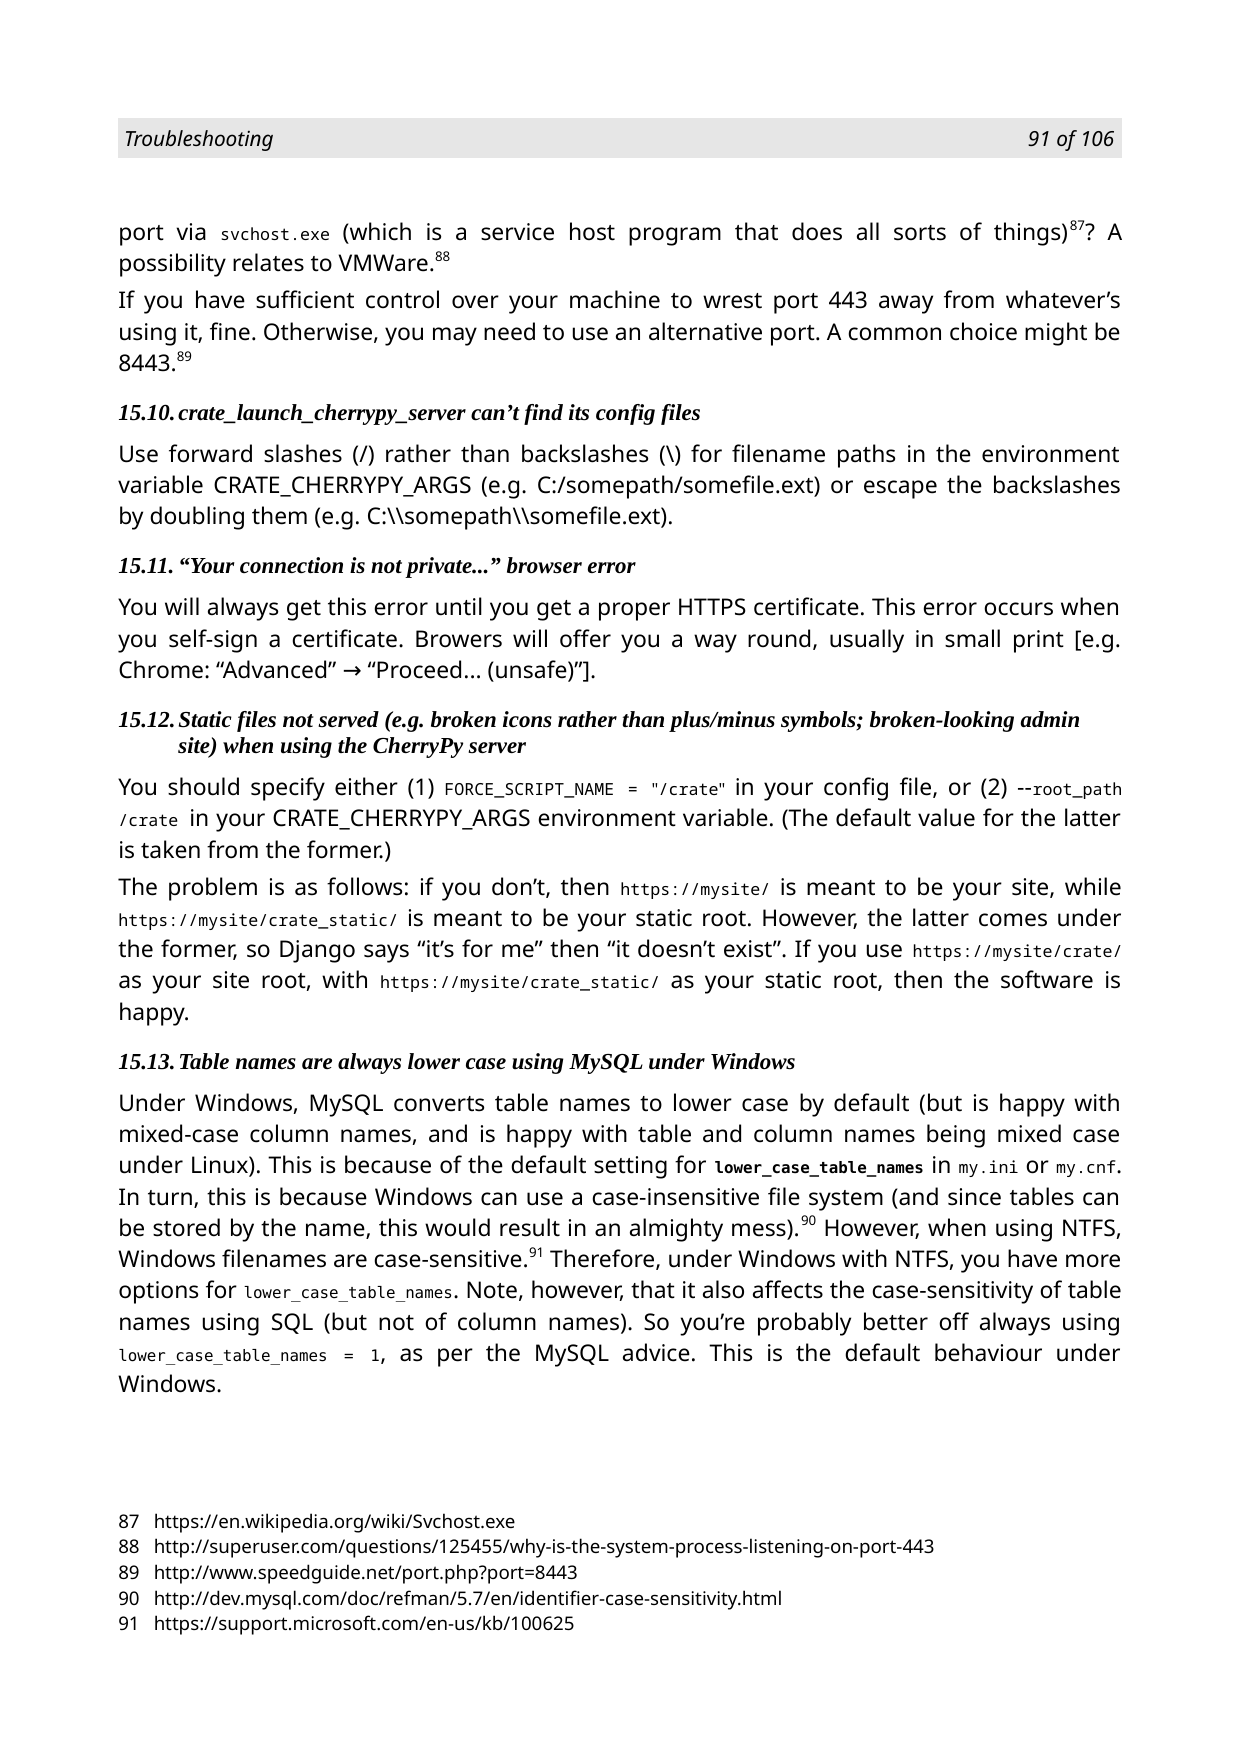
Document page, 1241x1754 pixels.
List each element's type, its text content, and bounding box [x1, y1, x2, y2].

text http://superuser.com/questions/125455/why-is-the-system-process-listening-on-port-443 [118, 1534, 1122, 1559]
text http://dev.mysql.com/doc/refman/5.7/en/identifier-case-sensitivity.html [118, 1585, 1122, 1610]
subtitle Table names are always lower case using MySQL under Windows [118, 1048, 1122, 1074]
text If you have sufficient control over your machine to wrest port 443 away from whatever’s using it, fine. Otherwise, you may need to use an alternative port. A common choice might be 8443. [118, 284, 1122, 378]
text https://support.microsoft.com/en-us/kb/100625 [118, 1610, 1122, 1636]
text You will always get this error until you get a proper HTTPS certificate. This error occurs when you self-sign a certificate. Browers will offer you a way round, usually in small print [e.g. Chrome: “Advanced” → “Proceed... (unsafe)”]. [118, 591, 1122, 685]
text http://www.speedguide.net/port.php?port=8443 [118, 1559, 1122, 1585]
text The problem is as follows: if you don’t, then https://mysite/ is meant to be your site, while https://mysite/crate_static/ is meant to be your static root. However, the latter comes under the former, so Django says “it’s for me” then “it doesn’t exist”. If you use https://mysite/crate/ as your site root, with https://mysite/crate_static/ as your static root, then the software is happy. [118, 871, 1122, 1027]
subtitle Static files not served (e.g. broken icons rather than plus/minus symbols; broken-looking admin site) when using the CherryPy server [118, 706, 1122, 758]
text You should specify either (1) FORCE_SCRIPT_NAME = "/crate" in your config file, or (2) --root_path /crate in your CRATE_CHERRYPY_ARGS environment variable. (The default value for the latter is taken from the former.) [118, 771, 1122, 865]
subtitle “Your connection is not private...” browser error [118, 552, 1122, 579]
text Under Windows, MySQL converts table names to lower case by default (but is happy with mixed-case column names, and is happy with table and column names being mixed case under Linux). This is because of the default setting for lower_case_table_names in my.ini or my.cnf. In turn, this is because Windows can use a case-insensitive file system (and since tables can be stored by the name, this would result in an almighty mess). However, when using NTFS, Windows filenames are case-sensitive. Therefore, under Windows with NTFS, you have more options for lower_case_table_names. Note, however, that it also affects the case-sensitivity of table names using SQL (but not of column names). So you’re probably better off always using lower_case_table_names = 1, as per the MySQL advice. This is the default behaviour under Windows. [118, 1087, 1122, 1399]
text https://en.wikipedia.org/wiki/Svchost.exe [118, 1508, 1122, 1534]
text port via svchost.exe (which is a service host program that does all sorts of things)? A possibility relates to VMWare. [118, 216, 1122, 278]
text Use forward slashes (/) rather than backslashes (\) for filename paths in the environment variable CRATE_CHERRYPY_ARGS (e.g. C:/somepath/somefile.ext) or escape the backslashes by doubling them (e.g. C:\\somepath\\somefile.ext). [118, 438, 1122, 532]
subtitle crate_launch_cherrypy_server can’t find its config files [118, 399, 1122, 425]
